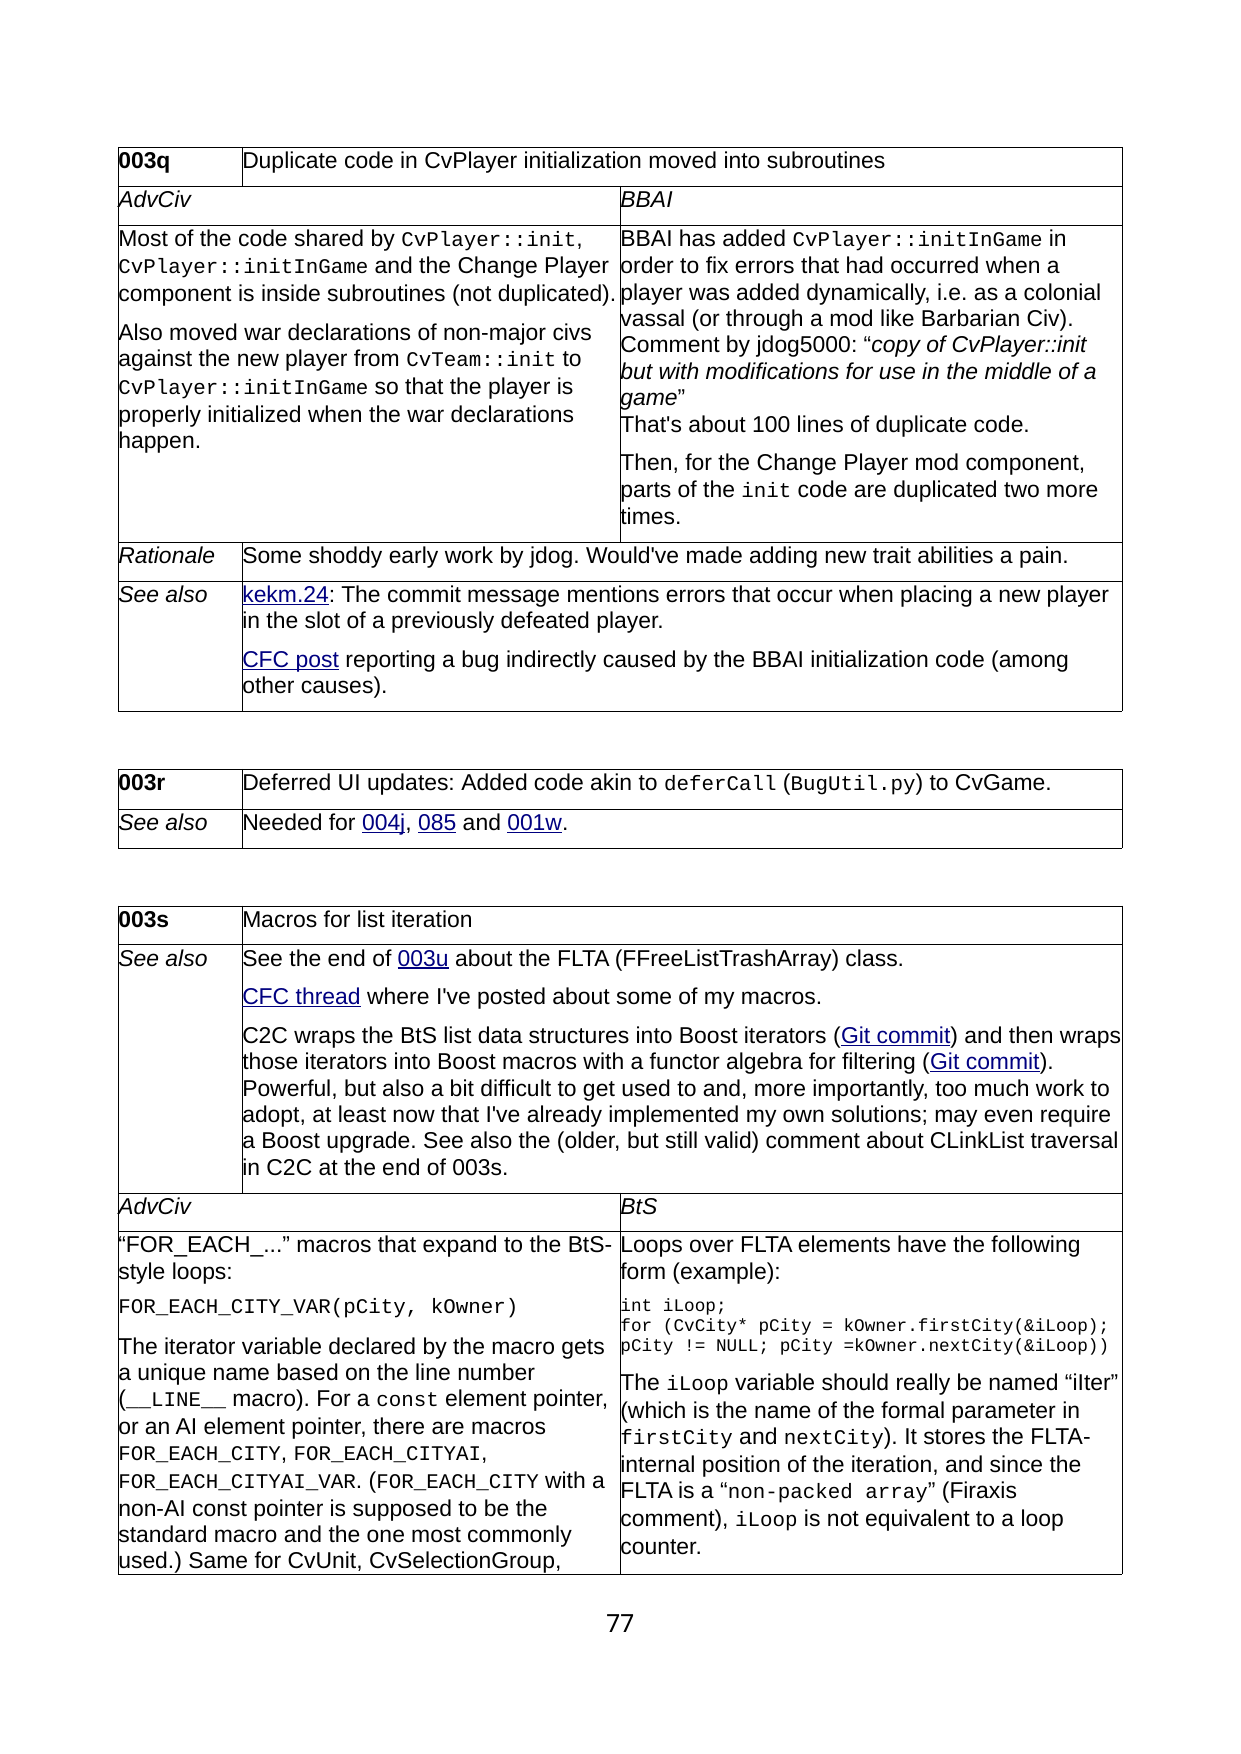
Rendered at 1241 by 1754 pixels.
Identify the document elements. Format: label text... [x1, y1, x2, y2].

table_header 003r [119, 770, 242, 809]
table_cell kekm.24: The commit message mentions errors that occur when placing a new player in the slot of a previously defeated player. CFC post reporting a bug indirectly caused by the BBAI initialization code (among other causes). [243, 582, 1122, 711]
table_header Deferred UI updates: Added code akin to deferCall (BugUtil.py) to CvGame. [243, 770, 1122, 809]
table_cell See also [119, 810, 242, 848]
table_header 003s [119, 907, 242, 944]
table_cell AdvCiv [119, 1194, 620, 1231]
table_cell Most of the code shared by CvPlayer::init, CvPlayer::initInGame and the Change Player component is inside subroutines (not duplicated). Also moved war declarations of non-major civs against the new player from CvTeam::init to CvPlayer::initInGame so that the player is properly initialized when the war declarations happen. [119, 226, 620, 542]
table_cell See also [119, 582, 242, 711]
table_cell Loops over FLTA elements have the following form (example): int iLoop; for (CvCity* pCity = kOwner.firstCity(&iLoop); pCity != NULL; pCity =kOwner.nextCity(&iLoop)) The iLoop variable should really be named “iIter” (which is the name of the formal parameter in firstCity and nextCity). It stores the FLTA-internal position of the iteration, and since the FLTA is a “non-packed array” (Firaxis comment), iLoop is not equivalent to a loop counter. [621, 1232, 1122, 1574]
table_cell Some shoddy early work by jdog. Would've made adding new trait abilities a pain. [243, 543, 1122, 581]
table_header Macros for list iteration [243, 907, 1122, 944]
table_cell BBAI has added CvPlayer::initInGame in order to fix errors that had occurred when a player was added dynamically, i.e. as a colonial vassal (or through a mod like Barbarian Civ). Comment by jdog5000: “copy of CvPlayer::init but with modifications for use in the middle of a game” That's about 100 lines of duplicate code. Then, for the Change Player mod component, parts of the init code are duplicated two more times. [621, 226, 1122, 542]
table_cell Rationale [119, 543, 242, 581]
table_cell See the end of 003u about the FLTA (FFreeListTrashArray) class. CFC thread where I've posted about some of my macros. C2C wraps the BtS list data structures into Boost iterators (Git commit) and then wraps those iterators into Boost macros with a functor algebra for filtering (Git commit). Powerful, but also a bit difficult to get used to and, more importantly, too much work to adopt, at least now that I've already implemented my own solutions; may even require a Boost upgrade. See also the (older, but still valid) comment about CLinkList traversal in C2C at the end of 003s. [243, 945, 1122, 1192]
table_cell BBAI [621, 187, 1122, 224]
table_cell AdvCiv [119, 187, 620, 224]
table_cell Needed for 004j, 085 and 001w. [243, 810, 1122, 848]
table_cell “FOR_EACH_...” macros that expand to the BtS-style loops: FOR_EACH_CITY_VAR(pCity, kOwner) The iterator variable declared by the macro gets a unique name based on the line number (__LINE__ macro). For a const element pointer, or an AI element pointer, there are macros FOR_EACH_CITY, FOR_EACH_CITYAI, FOR_EACH_CITYAI_VAR. (FOR_EACH_CITY with a non-AI const pointer is supposed to be the standard macro and the one most commonly used.) Same for CvUnit, CvSelectionGroup, [119, 1232, 620, 1574]
table_cell BtS [621, 1194, 1122, 1231]
table_cell See also [119, 945, 242, 1192]
table_header 003q [119, 148, 242, 186]
table_header Duplicate code in CvPlayer initialization moved into subroutines [243, 148, 1122, 186]
